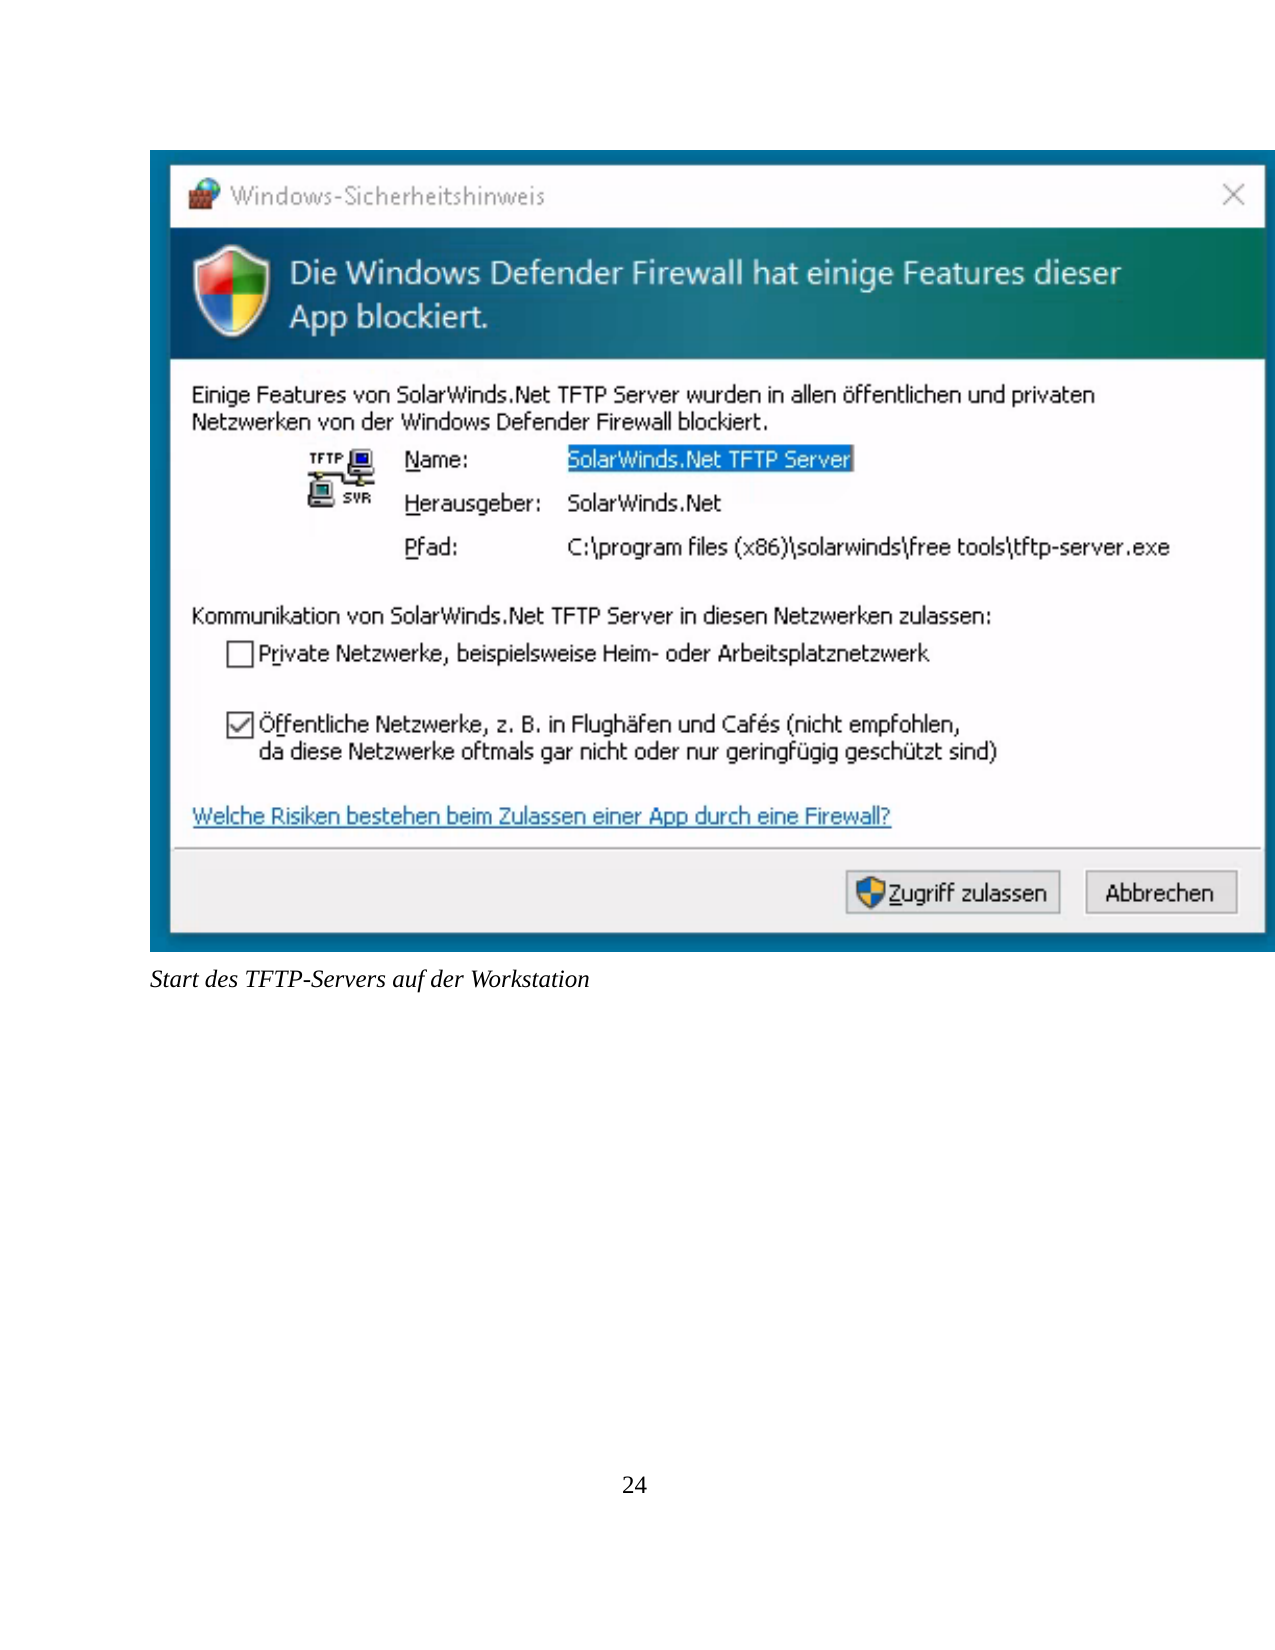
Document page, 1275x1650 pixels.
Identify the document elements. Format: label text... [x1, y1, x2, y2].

text Start des TFTP-Servers auf der Workstation [150, 964, 1125, 993]
picture [167, 162, 1267, 936]
